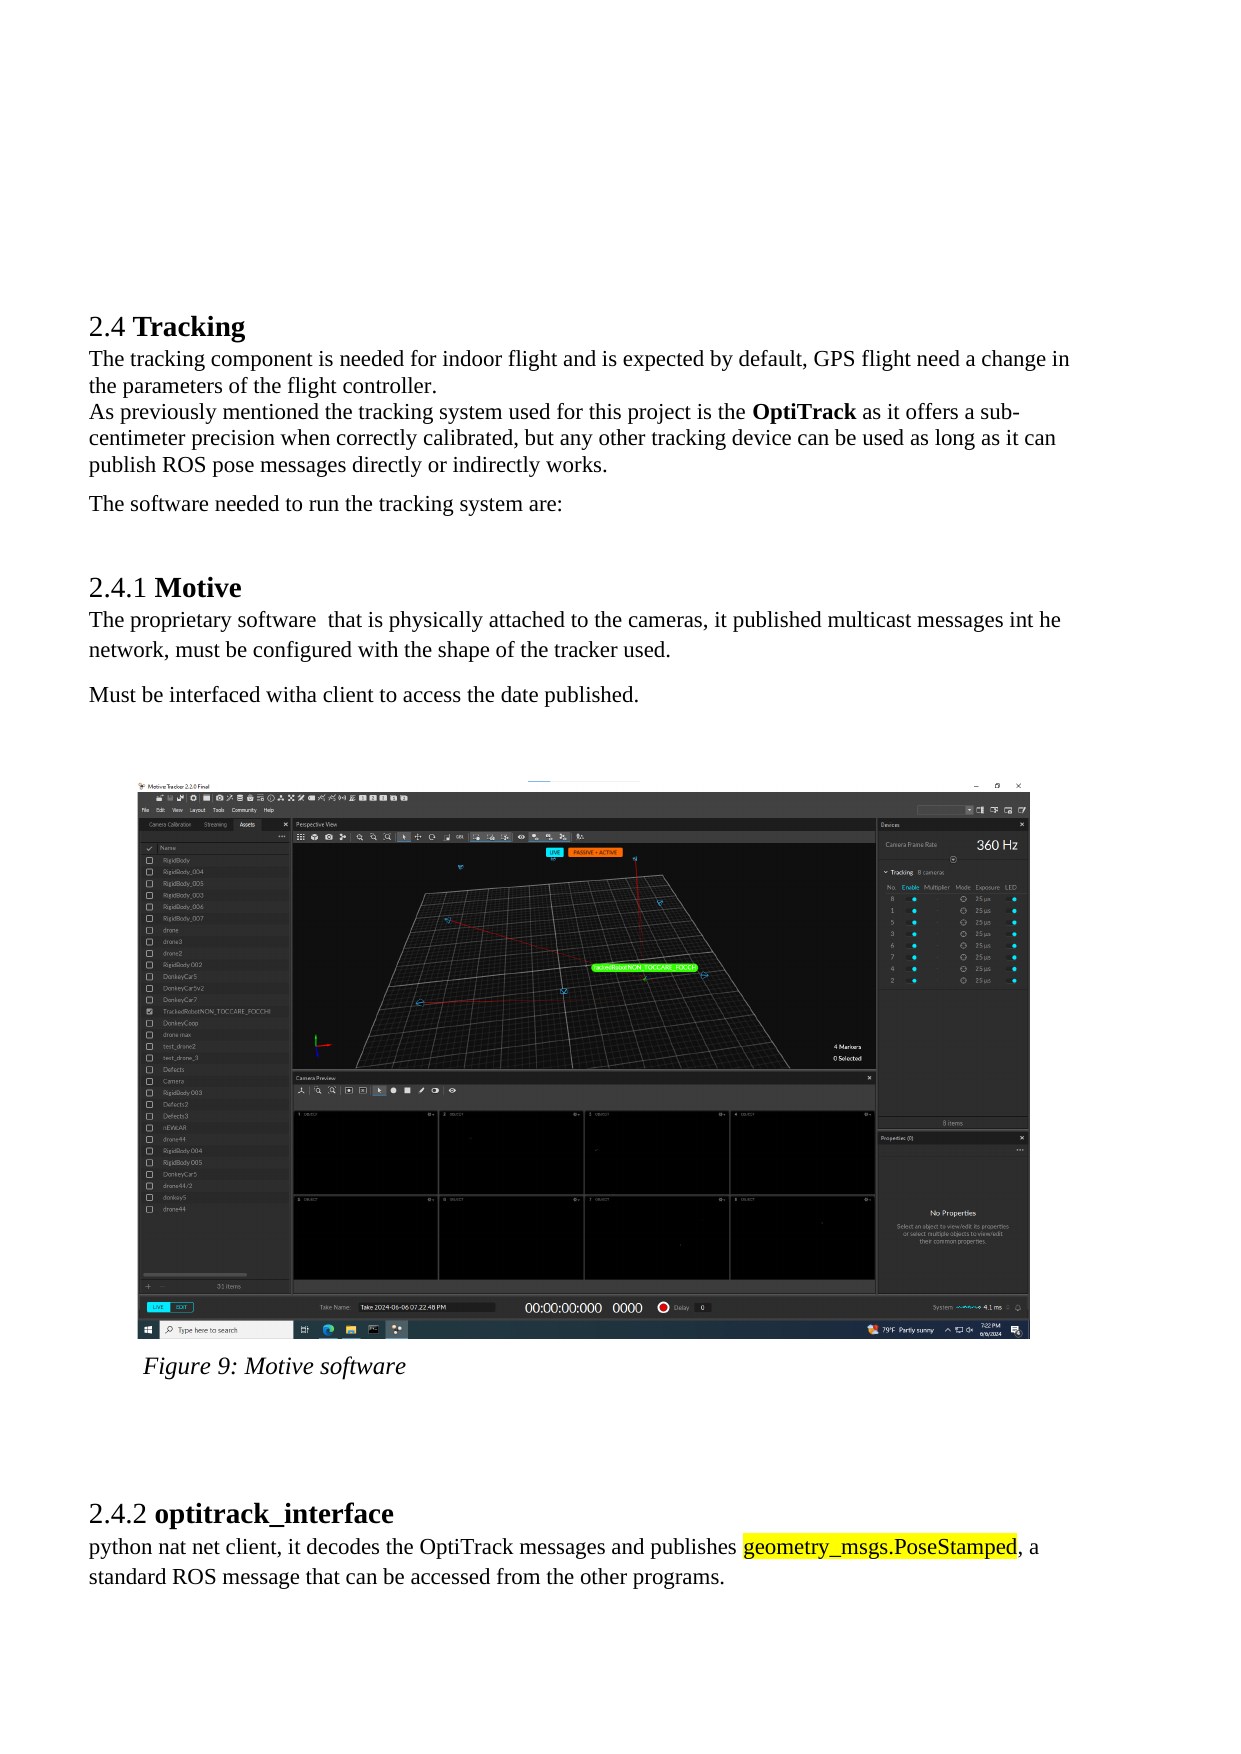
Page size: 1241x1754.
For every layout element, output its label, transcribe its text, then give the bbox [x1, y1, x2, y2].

picture [137, 781, 1030, 1339]
text The software needed to run the tracking system are: [89, 489, 1092, 516]
text As previously mentioned the tracking system used for this project is the OptiTrack as it offers a sub-centimeter precision when correctly calibrated, but any other tracking device can be used as long as it can publish ROS pose messages directly or indirectly works. [89, 398, 1092, 477]
subtitle 2.4 Tracking [89, 309, 1092, 342]
subtitle 2.4.2 optitrack_interface [89, 1496, 1092, 1530]
list The proprietary software that is physically attached to the cameras, it published multicast messages int he network, must be configured with the shape of the tracker used. [0, 606, 1092, 663]
text The tracking component is needed for indoor flight and is expected by default, GPS flight need a change in the parameters of the flight controller. [89, 345, 1092, 398]
list Figure 9: Motive software [143, 1339, 1035, 1380]
list Must be interfaced witha client to access the date published. [0, 681, 1092, 708]
list python nat net client, it decodes the OptiTrack messages and publishes geometry_msgs.PoseStamped, a standard ROS message that can be accessed from the other programs. [0, 1533, 1092, 1589]
subtitle 2.4.1 Motive [89, 570, 1092, 603]
